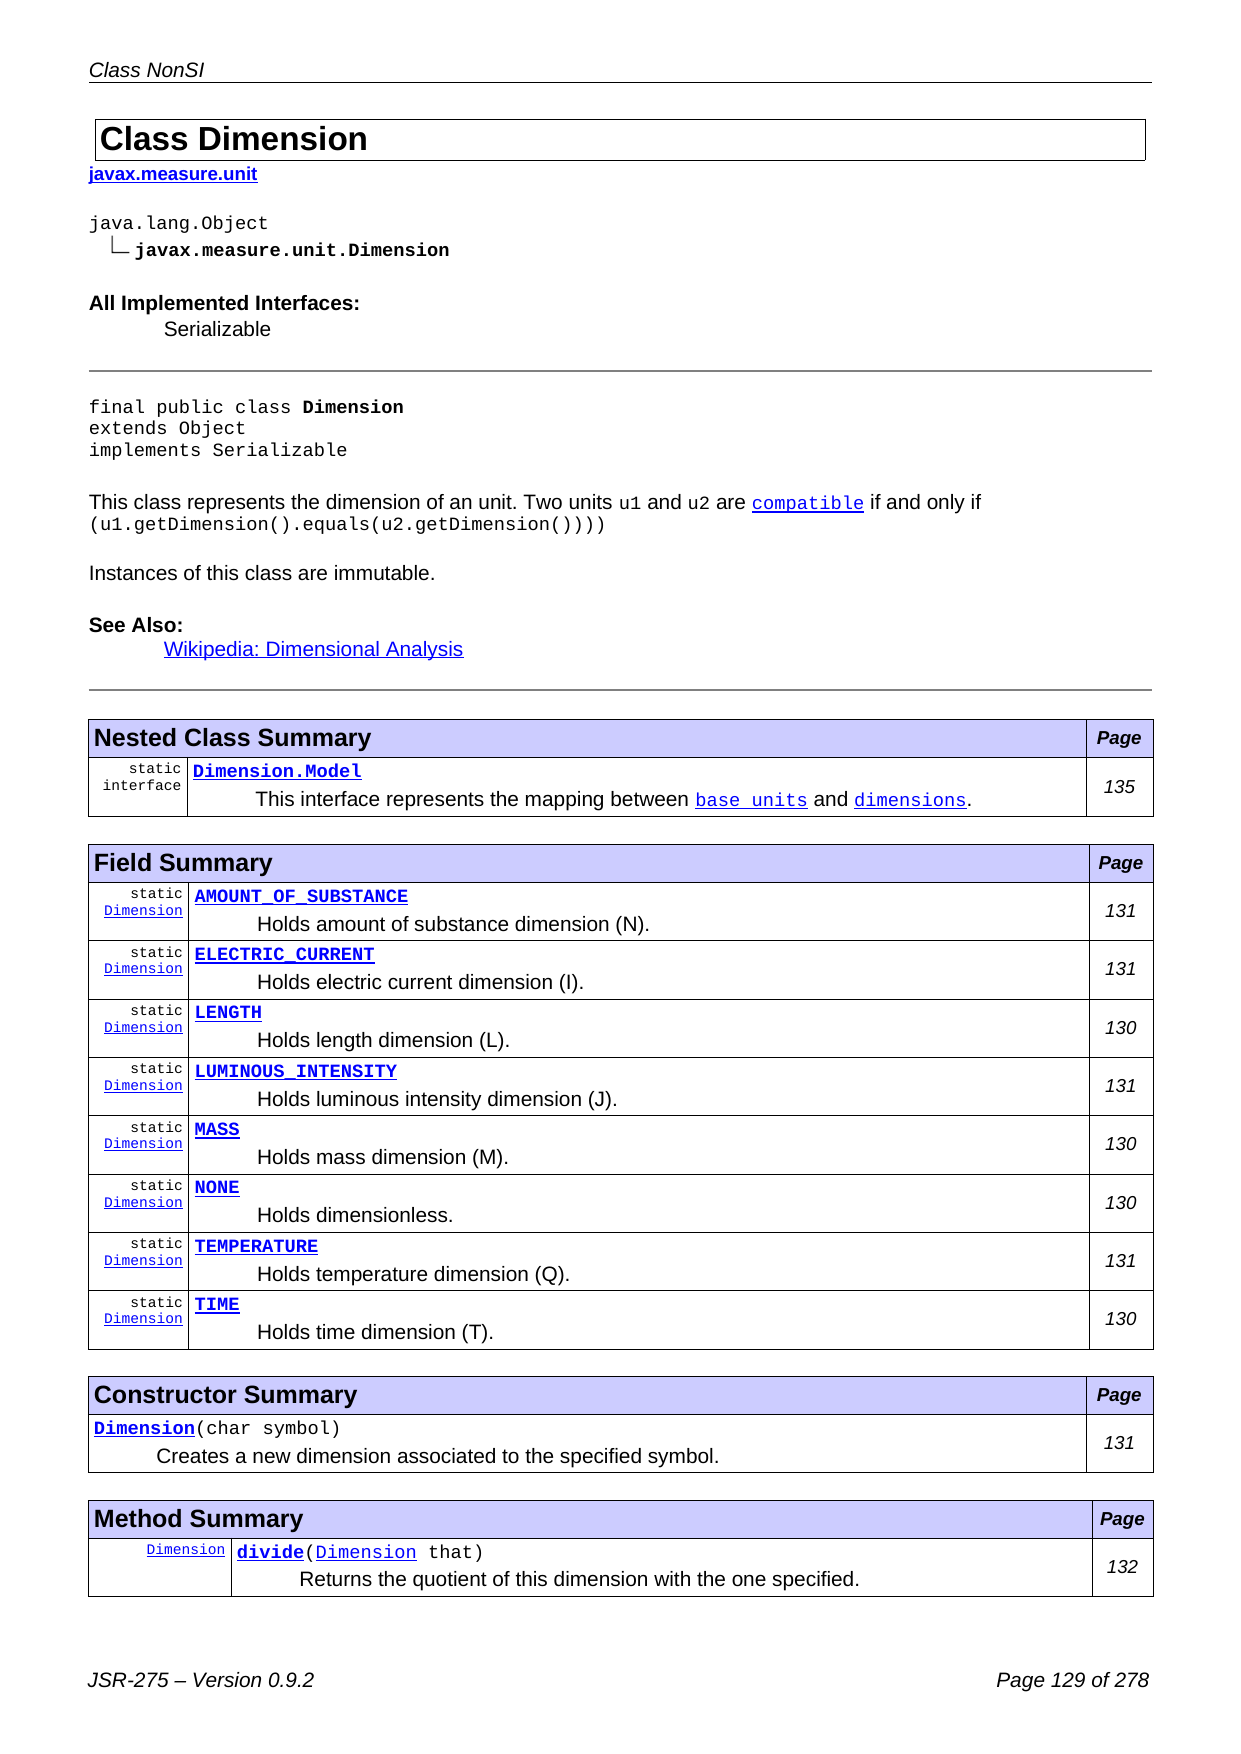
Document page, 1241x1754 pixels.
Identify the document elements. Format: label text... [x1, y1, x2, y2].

table_cell divide(Dimension that) Returns the quotient of this dimension with the one specified. [232, 1539, 1092, 1596]
text Instances of this class are immutable. [88, 561, 1152, 585]
text Serializable [163, 317, 1152, 340]
text This class represents the dimension of an unit. Two units u1 and u2 are compatible if and only if (u1.getDimension().equals(u2.getDimension()))) [88, 491, 1152, 536]
subtitle All Implemented Interfaces: [88, 292, 1152, 315]
text java.lang.Object [88, 214, 1152, 235]
table_cell ELECTRIC_CURRENT Holds electric current dimension (I). [189, 941, 1089, 998]
table_cell NONE Holds dimensionless. [189, 1175, 1089, 1232]
table_cell TEMPERATURE Holds temperature dimension (Q). [189, 1233, 1089, 1290]
table_header Method Summary [89, 1501, 1092, 1538]
text implements Serializable [88, 440, 1152, 462]
table_header Field Summary [89, 845, 1089, 882]
table_cell 129 [1090, 883, 1153, 940]
table_cell 128 [1090, 1000, 1153, 1057]
table_cell 129 [1090, 1058, 1153, 1115]
table_cell 130 [1093, 1539, 1153, 1596]
table_cell Dimension(char symbol) Creates a new dimension associated to the specified symbol. [89, 1415, 1086, 1472]
table_cell static Dimension [89, 1058, 188, 1115]
table_cell 128 [1090, 1291, 1153, 1348]
table_cell Dimension [89, 1539, 231, 1596]
table_cell static Dimension [89, 1175, 188, 1232]
text javax.measure.unit [88, 164, 1152, 184]
table_cell LENGTH Holds length dimension (L). [189, 1000, 1089, 1057]
table_cell AMOUNT_OF_SUBSTANCE Holds amount of substance dimension (N). [189, 883, 1089, 940]
table_cell static Dimension [89, 1000, 188, 1057]
table_header Page [1087, 720, 1153, 757]
table_cell static Dimension [89, 1233, 188, 1290]
table_cell 128 [1090, 1116, 1153, 1173]
table_cell Dimension.Model This interface represents the mapping between base units and dimensions. [188, 758, 1086, 816]
subtitle Class Dimension [96, 120, 1145, 160]
table_cell static interface [89, 758, 187, 816]
text javax.measure.unit.Dimension [88, 235, 1152, 262]
table_cell 129 [1090, 1233, 1153, 1290]
text final public class Dimension [88, 398, 1152, 419]
table_cell static Dimension [89, 941, 188, 998]
text Wikipedia: Dimensional Analysis [163, 637, 1152, 660]
table_cell MASS Holds mass dimension (M). [189, 1116, 1089, 1173]
table_cell TIME Holds time dimension (T). [189, 1291, 1089, 1348]
picture [111, 235, 135, 257]
text extends Object [88, 419, 1152, 440]
table_cell 133 [1087, 758, 1153, 816]
table_header Page [1093, 1501, 1153, 1538]
table_cell static Dimension [89, 883, 188, 940]
table_header Nested Class Summary [89, 720, 1086, 757]
table_cell 128 [1090, 1175, 1153, 1232]
table_cell LUMINOUS_INTENSITY Holds luminous intensity dimension (J). [189, 1058, 1089, 1115]
table_header Page [1087, 1377, 1153, 1414]
text See Also: [88, 614, 1152, 637]
table_header Page [1090, 845, 1153, 882]
table_header Constructor Summary [89, 1377, 1086, 1414]
table_cell static Dimension [89, 1116, 188, 1173]
table_cell static Dimension [89, 1291, 188, 1348]
table_cell 129 [1090, 941, 1153, 998]
table_cell 129 [1087, 1415, 1153, 1472]
